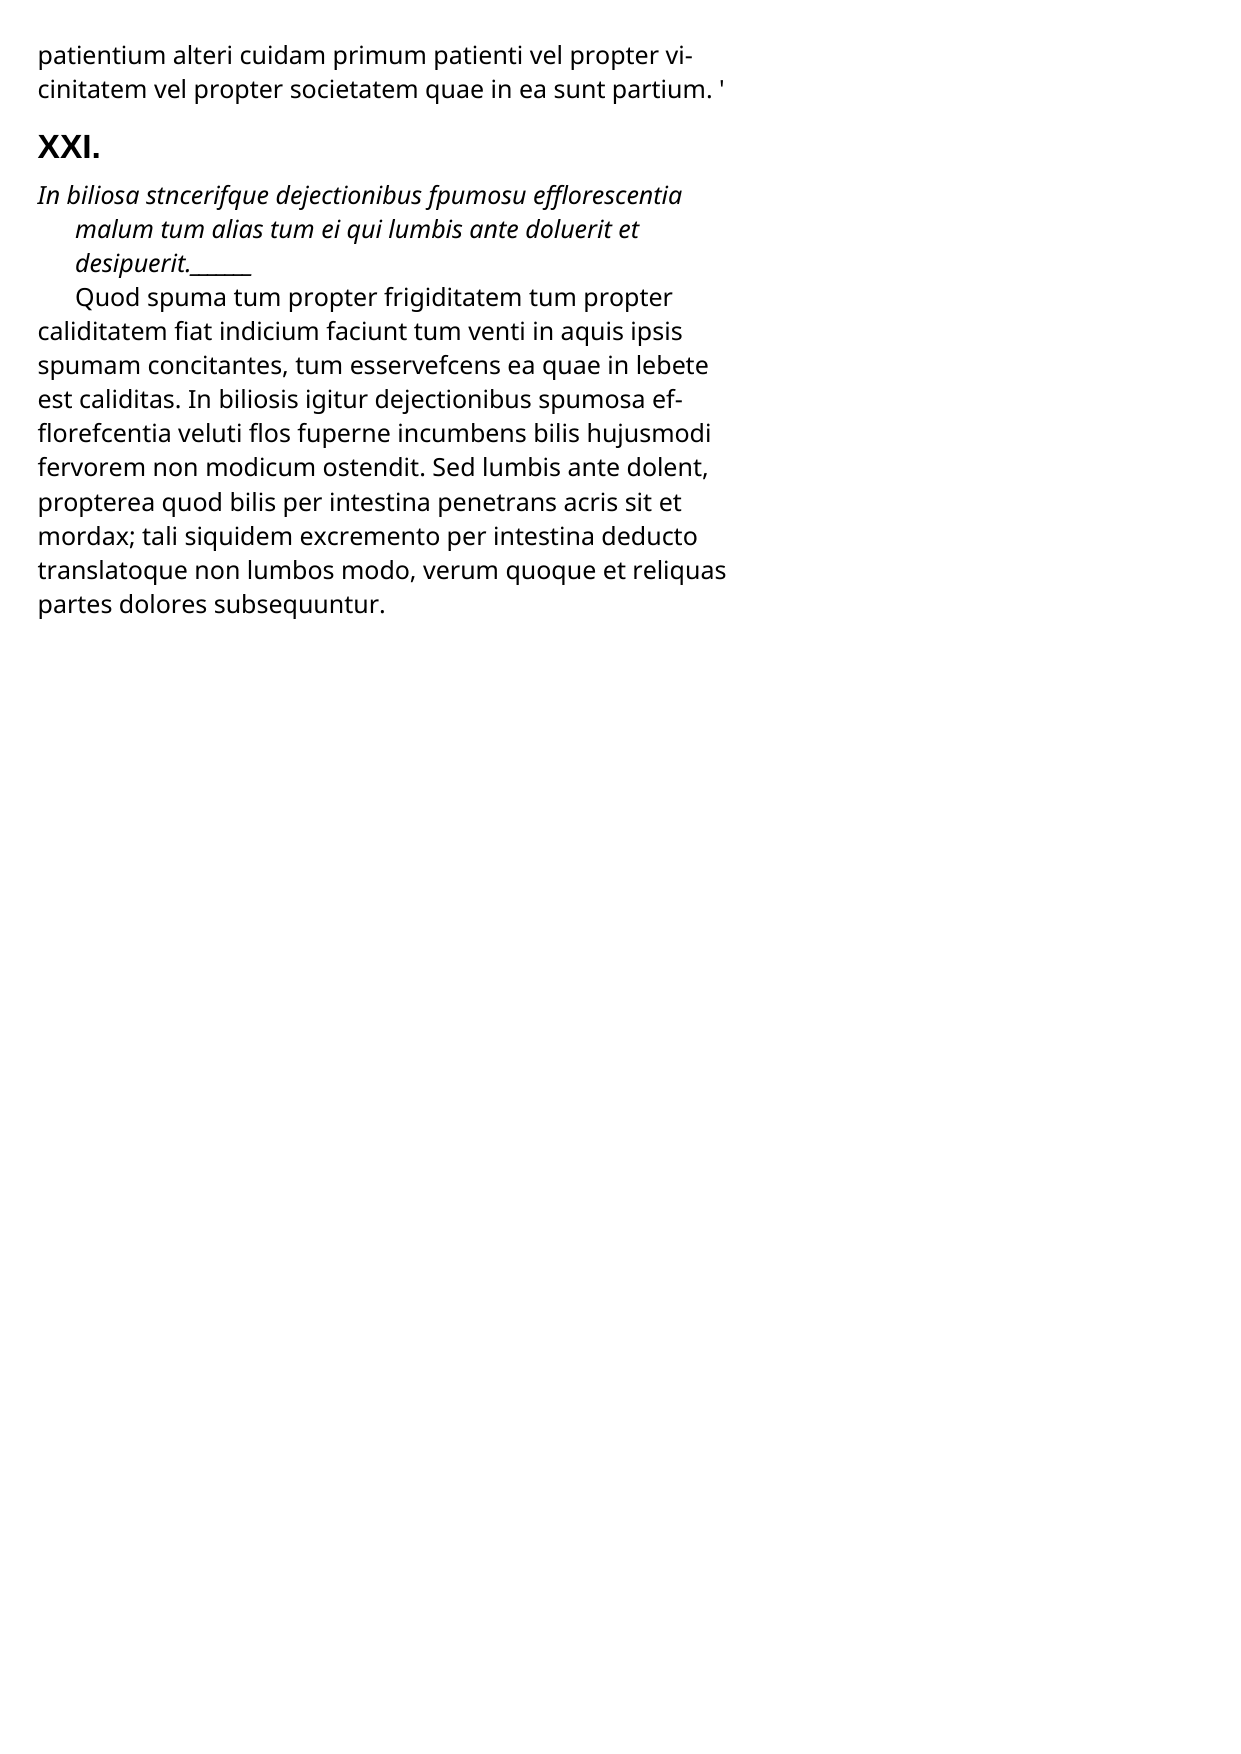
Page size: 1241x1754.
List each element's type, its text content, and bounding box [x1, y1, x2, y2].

text patientium alteri cuidam primum patienti vel propter vi- cinitatem vel propter societatem quae in ea sunt partium. ' [37, 37, 1203, 106]
text Quod spuma tum propter frigiditatem tum propter caliditatem fiat indicium faciunt tum venti in aquis ipsis spumam concitantes, tum esservefcens ea quae in lebete est caliditas. In biliosis igitur dejectionibus spumosa ef- florefcentia veluti flos fuperne incumbens bilis hujusmodi fervorem non modicum ostendit. Sed lumbis ante dolent, propterea quod bilis per intestina penetrans acris sit et mordax; tali siquidem excremento per intestina deducto translatoque non lumbos modo, verum quoque et reliquas partes dolores subsequuntur. [37, 280, 1203, 620]
subtitle XXI. [37, 126, 1203, 165]
text In biliosa stncerifque dejectionibus fpumosu efflorescentia malum tum alias tum ei qui lumbis ante doluerit et desipuerit. [37, 178, 1203, 280]
